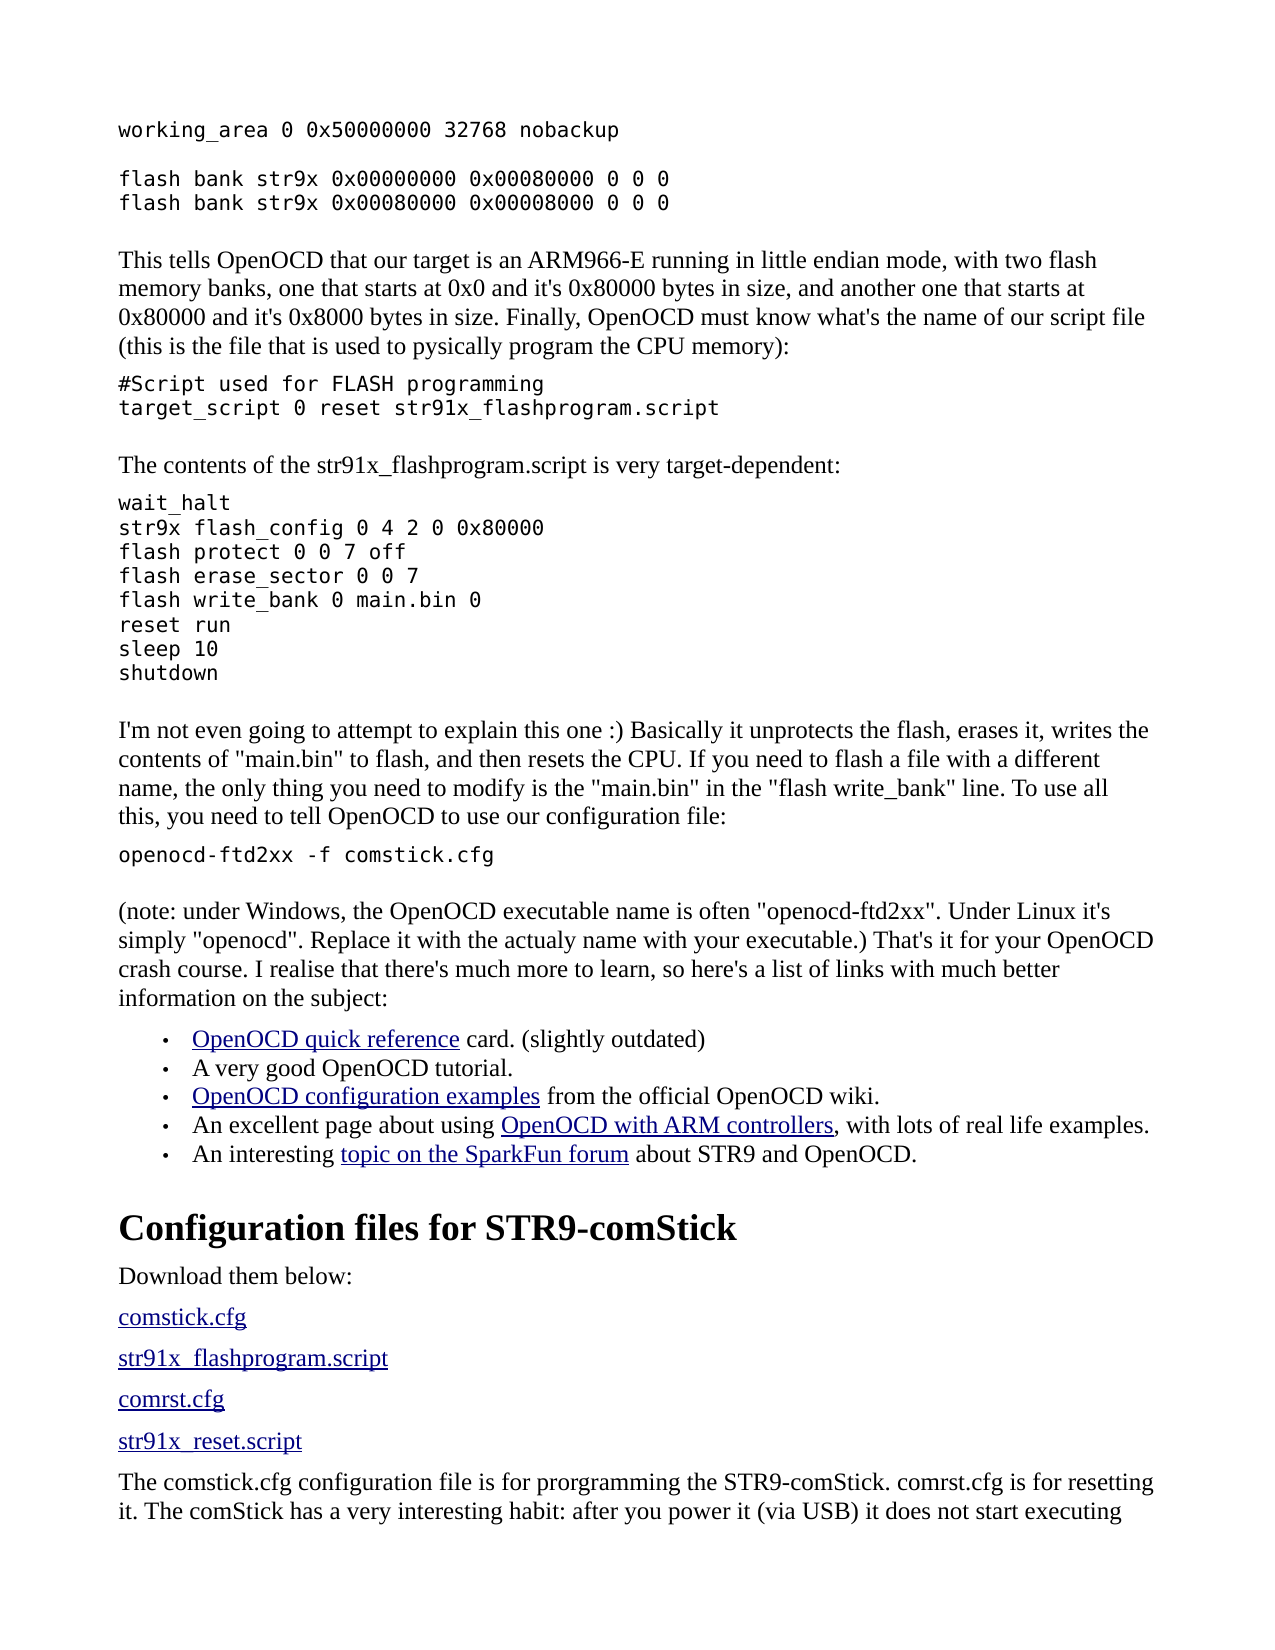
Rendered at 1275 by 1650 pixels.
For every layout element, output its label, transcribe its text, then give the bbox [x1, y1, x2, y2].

text openocd-ftd2xx -f comstick.cfg [118, 843, 1157, 867]
text The comstick.cfg configuration file is for prorgramming the STR9-comStick. comrst.cfg is for resetting it. The comStick has a very interesting habit: after you power it (via USB) it does not start executing [118, 1467, 1157, 1524]
text flash bank str9x 0x00080000 0x00008000 0 0 0 [118, 191, 1157, 215]
list OpenOCD configuration examples from the official OpenOCD wiki. [162, 1081, 1157, 1110]
text wait_halt [118, 491, 1157, 516]
text flash erase_sector 0 0 7 [118, 564, 1157, 588]
text flash protect 0 0 7 off [118, 540, 1157, 564]
text The contents of the str91x_flashprogram.script is very target-dependent: [118, 450, 1157, 479]
subtitle Configuration files for STR9-comStick [118, 1205, 1157, 1248]
text This tells OpenOCD that our target is an ARM966-E running in little endian mode, with two flash memory banks, one that starts at 0x0 and it's 0x80000 bytes in size, and another one that starts at 0x80000 and it's 0x8000 bytes in size. Finally, OpenOCD must know what's the name of our script file (this is the file that is used to pysically program the CPU memory): [118, 245, 1157, 360]
text reset run [118, 613, 1157, 637]
text str9x flash_config 0 4 2 0 0x80000 [118, 516, 1157, 540]
list An excellent page about using OpenOCD with ARM controllers, with lots of real life examples. [162, 1110, 1157, 1139]
text comrst.cfg [118, 1384, 1157, 1413]
text flash write_bank 0 main.bin 0 [118, 588, 1157, 613]
text str91x_flashprogram.script [118, 1343, 1157, 1372]
text comstick.cfg [118, 1302, 1157, 1331]
text shutdown [118, 661, 1157, 686]
list A very good OpenOCD tutorial. [162, 1053, 1157, 1081]
text sleep 10 [118, 637, 1157, 661]
text str91x_reset.script [118, 1426, 1157, 1454]
text I'm not even going to attempt to explain this one :) Basically it unprotects the flash, erases it, writes the contents of "main.bin" to flash, and then resets the CPU. If you need to flash a file with a different name, the only thing you need to modify is the "main.bin" in the "flash write_bank" line. To use all this, you need to tell OpenOCD to use our configuration file: [118, 715, 1157, 830]
text working_area 0 0x50000000 32768 nobackup [118, 118, 1157, 142]
list An interesting topic on the SparkFun forum about STR9 and OpenOCD. [162, 1139, 1157, 1168]
text Download them below: [118, 1261, 1157, 1289]
text (note: under Windows, the OpenOCD executable name is often "openocd-ftd2xx". Under Linux it's simply "openocd". Replace it with the actualy name with your executable.) That's it for your OpenOCD crash course. I realise that there's much more to learn, so here's a list of links with much better information on the subject: [118, 896, 1157, 1011]
text target_script 0 reset str91x_flashprogram.script [118, 396, 1157, 421]
text #Script used for FLASH programming [118, 372, 1157, 396]
text flash bank str9x 0x00000000 0x00080000 0 0 0 [118, 167, 1157, 191]
list OpenOCD quick reference card. (slightly outdated) [162, 1024, 1157, 1053]
